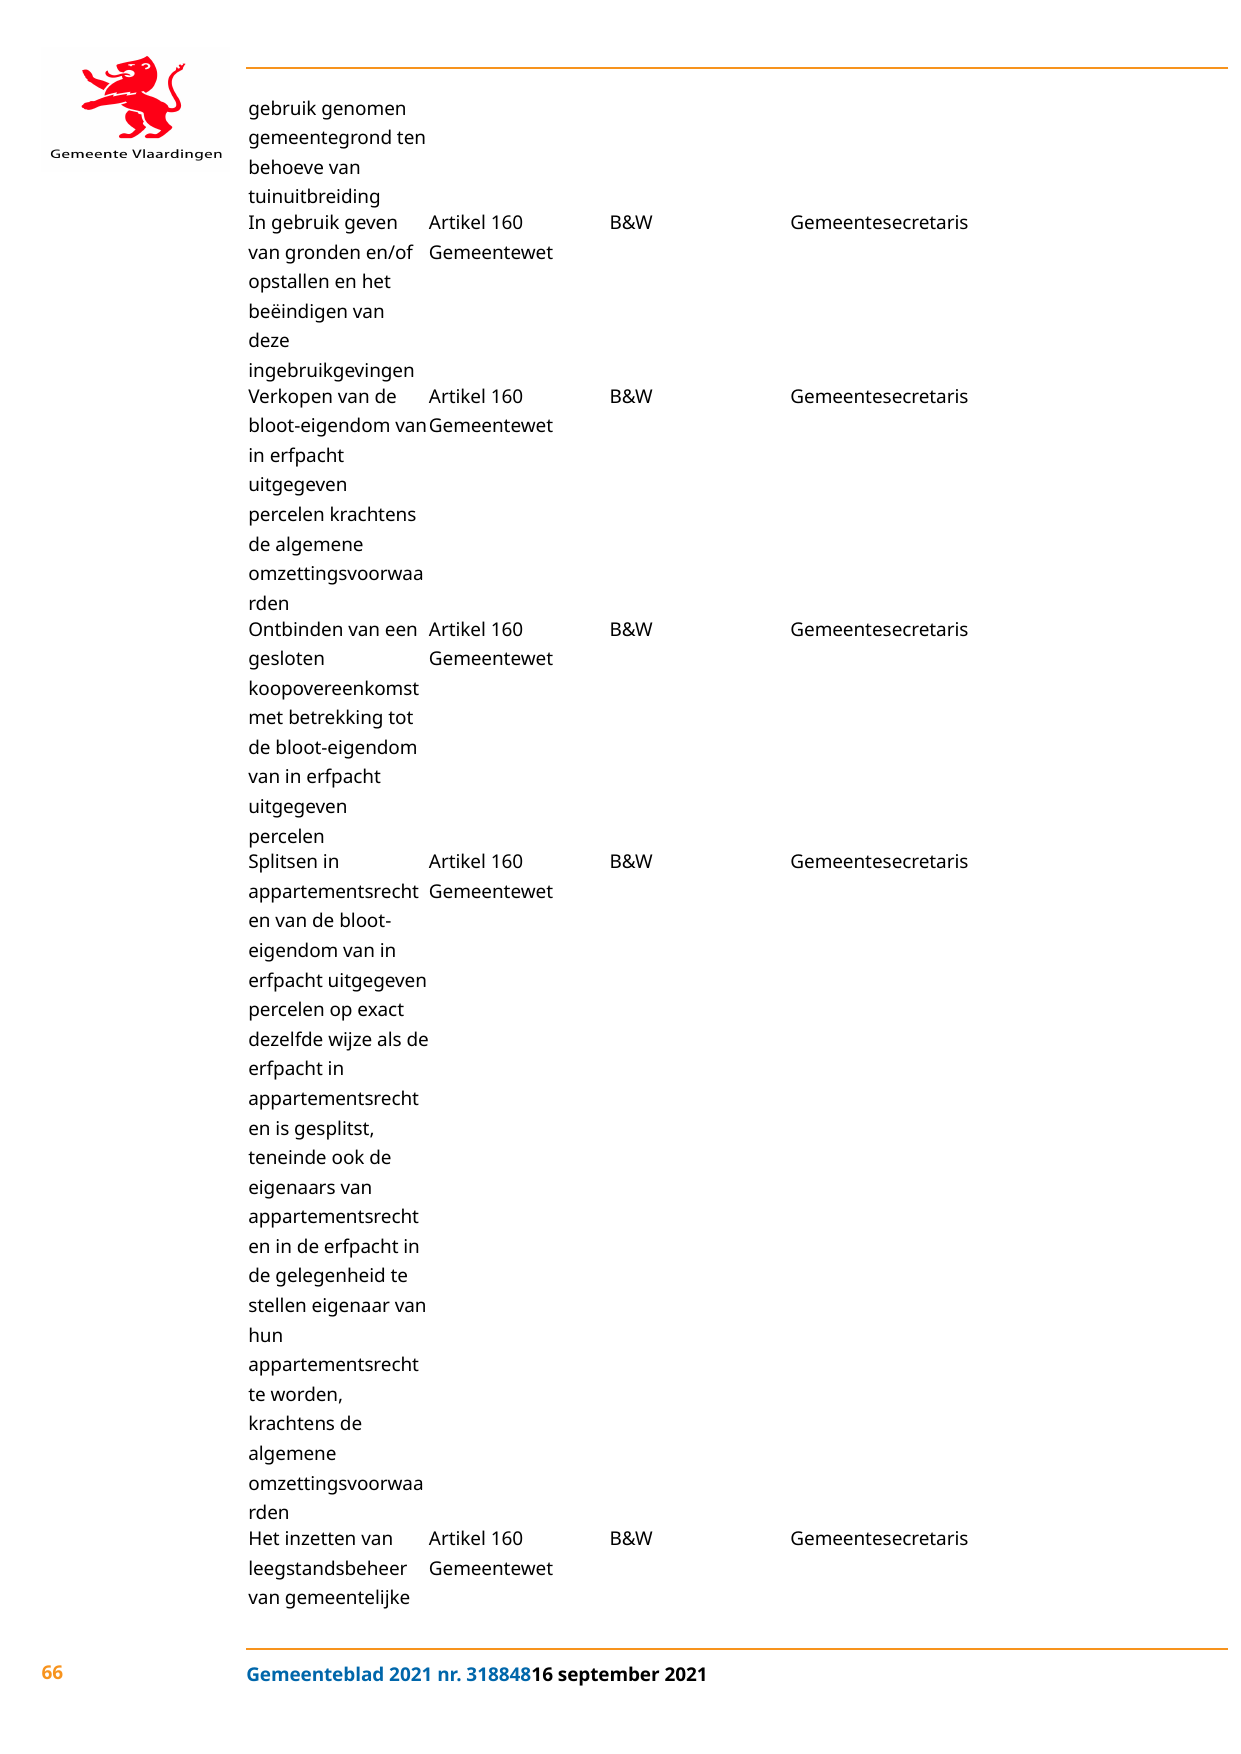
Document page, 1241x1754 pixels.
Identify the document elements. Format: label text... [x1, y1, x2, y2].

table_cell [971, 383, 1152, 616]
table_cell Ontbinden van een gesloten koopovereenkomst met betrekking tot de bloot-eigendom van in erfpacht uitgegeven percelen [248, 616, 429, 848]
table_cell B&W [609, 849, 790, 1525]
table_cell [971, 849, 1152, 1525]
table_cell [971, 616, 1152, 848]
table_cell Artikel 160 Gemeentewet [429, 383, 609, 616]
table_cell B&W [609, 383, 790, 616]
table_cell Gemeentesecretaris [790, 383, 971, 616]
picture [41, 47, 231, 172]
table_cell [429, 95, 609, 209]
table_cell [609, 95, 790, 209]
table_cell [971, 95, 1152, 209]
table_cell B&W [609, 616, 790, 848]
table_cell [971, 209, 1152, 383]
table_cell [790, 95, 971, 209]
table_cell Splitsen in appartementsrechten van de bloot-eigendom van in erfpacht uitgegeven percelen op exact dezelfde wijze als de erfpacht in appartementsrechten is gesplitst, teneinde ook de eigenaars van appartementsrechten in de erfpacht in de gelegenheid te stellen eigenaar van hun appartementsrecht te worden, krachtens de algemene omzettingsvoorwaarden [248, 849, 429, 1525]
table_cell Gemeentesecretaris [790, 1525, 971, 1610]
table_cell Artikel 160 Gemeentewet [429, 616, 609, 848]
table_cell Artikel 160 Gemeentewet [429, 209, 609, 383]
table_cell [971, 1525, 1152, 1610]
table_cell B&W [609, 209, 790, 383]
table_cell Gemeentesecretaris [790, 616, 971, 848]
table_cell gebruik genomen gemeentegrond ten behoeve van tuinuitbreiding [248, 95, 429, 209]
table_cell Verkopen van de bloot-eigendom van in erfpacht uitgegeven percelen krachtens de algemene omzettingsvoorwaarden [248, 383, 429, 616]
table_cell Het inzetten van leegstandsbeheer van gemeentelijke [248, 1525, 429, 1610]
table_cell Gemeentesecretaris [790, 209, 971, 383]
table_cell B&W [609, 1525, 790, 1610]
table_cell Artikel 160 Gemeentewet [429, 849, 609, 1525]
table_cell In gebruik geven van gronden en/of opstallen en het beëindigen van deze ingebruikgevingen [248, 209, 429, 383]
table_cell Artikel 160 Gemeentewet [429, 1525, 609, 1610]
table_cell Gemeentesecretaris [790, 849, 971, 1525]
